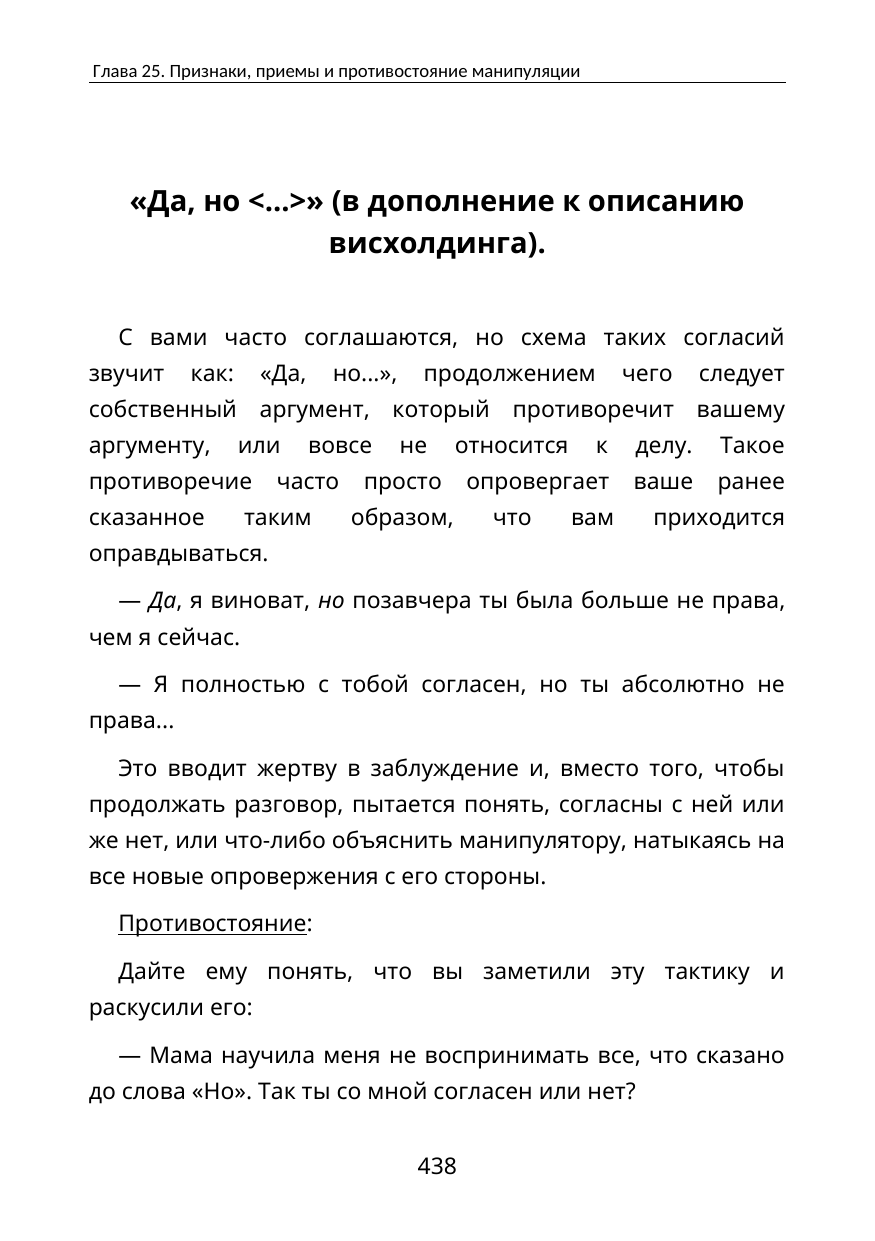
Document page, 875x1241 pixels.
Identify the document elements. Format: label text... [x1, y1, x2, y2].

subtitle «Да, но <...>» (в дополнение к описанию висхолдинга). [88, 177, 786, 262]
text С вами часто соглашаются, но схема таких согласий звучит как: «Да, но...», продолжением чего следует собственный аргумент, который противоречит вашему аргументу, или вовсе не относится к делу. Такое противоречие часто просто опровергает ваше ранее сказанное таким образом, что вам приходится оправдываться. [88, 321, 786, 568]
text Дайте ему понять, что вы заметили эту тактику и раскусили его: [88, 955, 786, 1022]
text Это вводит жертву в заблуждение и, вместо того, чтобы продолжать разговор, пытается понять, согласны с ней или же нет, или что-либо объяснить манипулятору, натыкаясь на все новые опровержения с его стороны. [88, 752, 786, 891]
text Противостояние: [88, 907, 786, 938]
text — Мама научила меня не воспринимать все, что сказано до слова «Но». Так ты со мной согласен или нет? [88, 1039, 786, 1106]
text — Я полностью с тобой согласен, но ты абсолютно не права... [88, 668, 786, 735]
text — Да, я виноват, но позавчера ты была больше не права, чем я сейчас. [88, 584, 786, 652]
